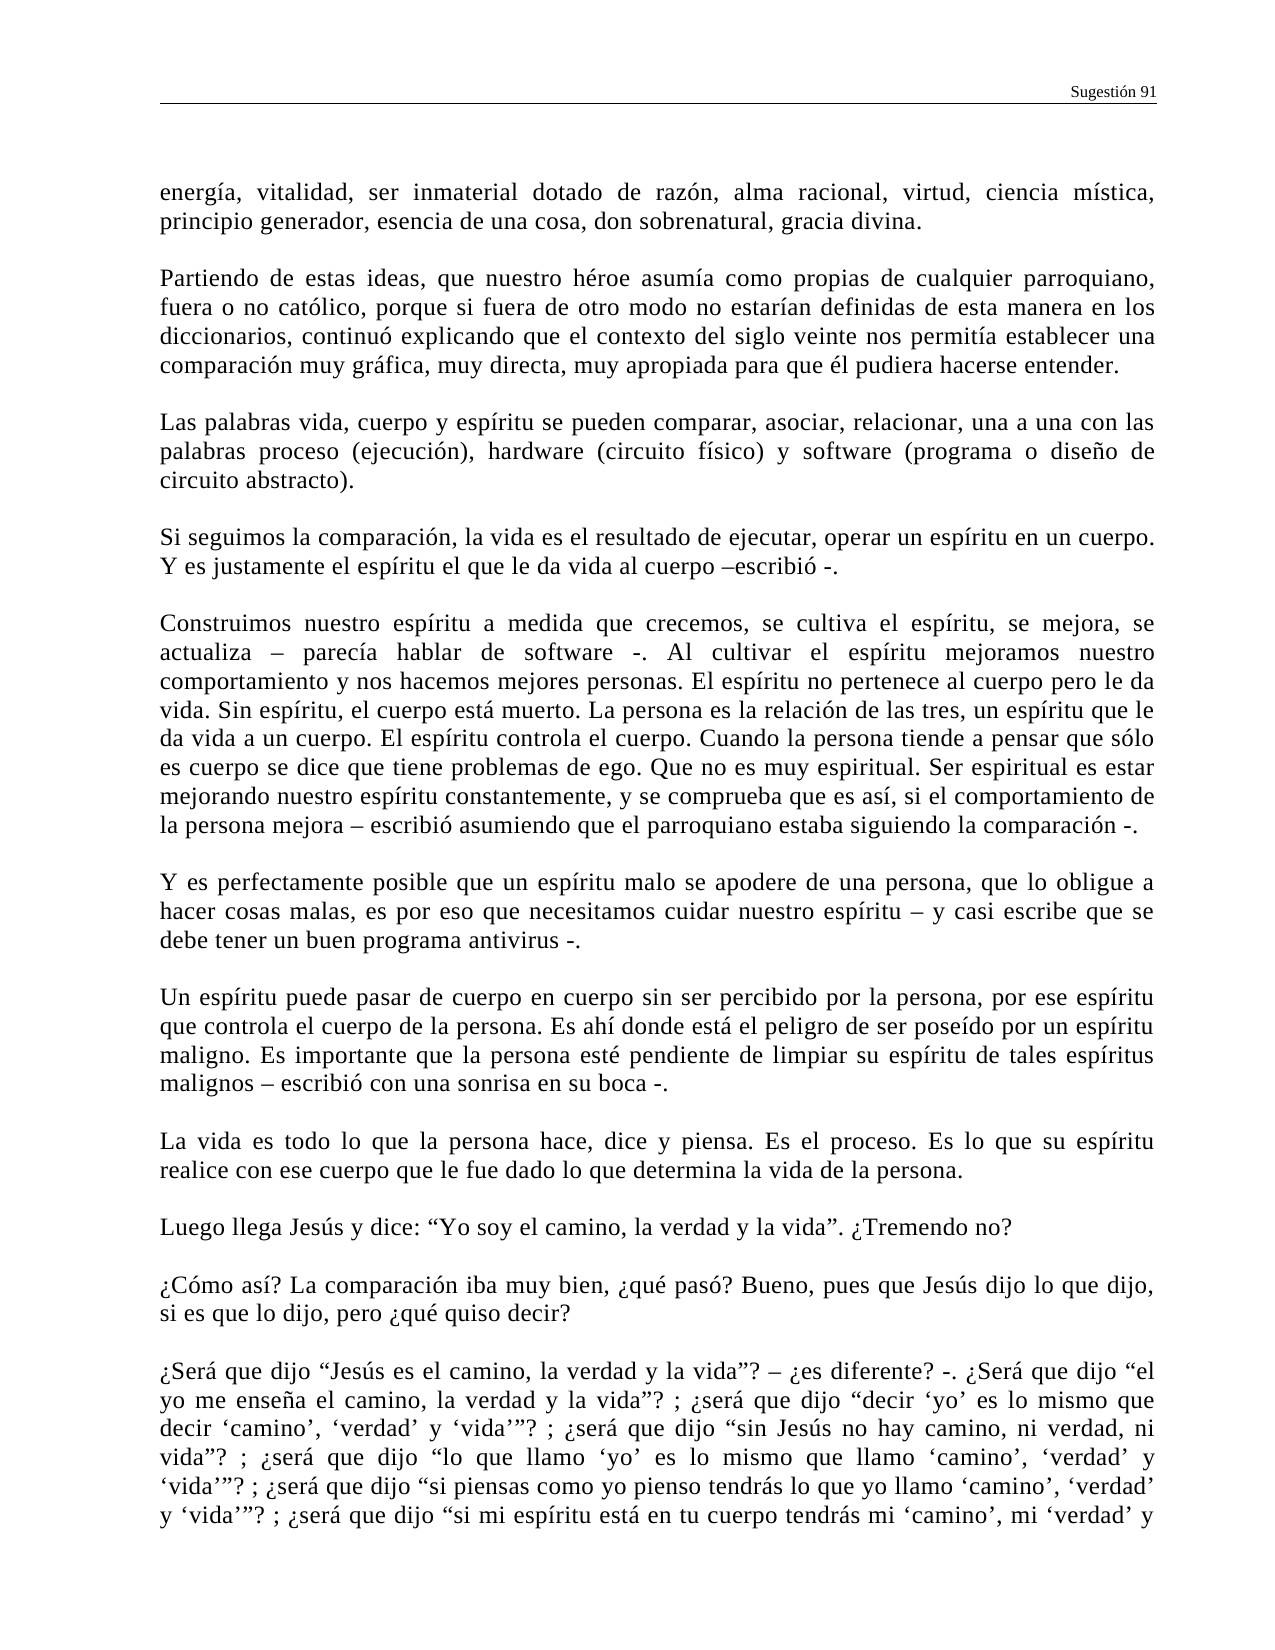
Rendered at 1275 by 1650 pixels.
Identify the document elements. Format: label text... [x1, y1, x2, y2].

text Construimos nuestro espíritu a medida que crecemos, se cultiva el espíritu, se mejora, se actualiza – parecía hablar de software -. Al cultivar el espíritu mejoramos nuestro comportamiento y nos hacemos mejores personas. El espíritu no pertenece al cuerpo pero le da vida. Sin espíritu, el cuerpo está muerto. La persona es la relación de las tres, un espíritu que le da vida a un cuerpo. El espíritu controla el cuerpo. Cuando la persona tiende a pensar que sólo es cuerpo se dice que tiene problemas de ego. Que no es muy espiritual. Ser espiritual es estar mejorando nuestro espíritu constantemente, y se comprueba que es así, si el comportamiento de la persona mejora – escribió asumiendo que el parroquiano estaba siguiendo la comparación -. [159, 608, 1157, 838]
text energía, vitalidad, ser inmaterial dotado de razón, alma racional, virtud, ciencia mística, principio generador, esencia de una cosa, don sobrenatural, gracia divina. [159, 177, 1157, 235]
text Y es perfectamente posible que un espíritu malo se apodere de una persona, que lo obligue a hacer cosas malas, es por eso que necesitamos cuidar nuestro espíritu – y casi escribe que se debe tener un buen programa antivirus -. [159, 867, 1157, 953]
text Luego llega Jesús y dice: “Yo soy el camino, la verdad y la vida”. ¿Tremendo no? [159, 1212, 1157, 1241]
text Si seguimos la comparación, la vida es el resultado de ejecutar, operar un espíritu en un cuerpo. Y es justamente el espíritu el que le da vida al cuerpo –escribió -. [159, 522, 1157, 580]
text ¿Cómo así? La comparación iba muy bien, ¿qué pasó? Bueno, pues que Jesús dijo lo que dijo, si es que lo dijo, pero ¿qué quiso decir? [159, 1270, 1157, 1327]
text Partiendo de estas ideas, que nuestro héroe asumía como propias de cualquier parroquiano, fuera o no católico, porque si fuera de otro modo no estarían definidas de esta manera en los diccionarios, continuó explicando que el contexto del siglo veinte nos permitía establecer una comparación muy gráfica, muy directa, muy apropiada para que él pudiera hacerse entender. [159, 263, 1157, 378]
text La vida es todo lo que la persona hace, dice y piensa. Es el proceso. Es lo que su espíritu realice con ese cuerpo que le fue dado lo que determina la vida de la persona. [159, 1126, 1157, 1183]
text Las palabras vida, cuerpo y espíritu se pueden comparar, asociar, relacionar, una a una con las palabras proceso (ejecución), hardware (circuito físico) y software (programa o diseño de circuito abstracto). [159, 407, 1157, 493]
text Un espíritu puede pasar de cuerpo en cuerpo sin ser percibido por la persona, por ese espíritu que controla el cuerpo de la persona. Es ahí donde está el peligro de ser poseído por un espíritu maligno. Es importante que la persona esté pendiente de limpiar su espíritu de tales espíritus malignos – escribió con una sonrisa en su boca -. [159, 982, 1157, 1097]
text ¿Será que dijo “Jesús es el camino, la verdad y la vida”? – ¿es diferente? -. ¿Será que dijo “el yo me enseña el camino, la verdad y la vida”? ; ¿será que dijo “decir ‘yo’ es lo mismo que decir ‘camino’, ‘verdad’ y ‘vida’”? ; ¿será que dijo “sin Jesús no hay camino, ni verdad, ni vida”? ; ¿será que dijo “lo que llamo ‘yo’ es lo mismo que llamo ‘camino’, ‘verdad’ y ‘vida’”? ; ¿será que dijo “si piensas como yo pienso tendrás lo que yo llamo ‘camino’, ‘verdad’ y ‘vida’”? ; ¿será que dijo “si mi espíritu está en tu cuerpo tendrás mi ‘camino’, mi ‘verdad’ y [159, 1356, 1157, 1528]
